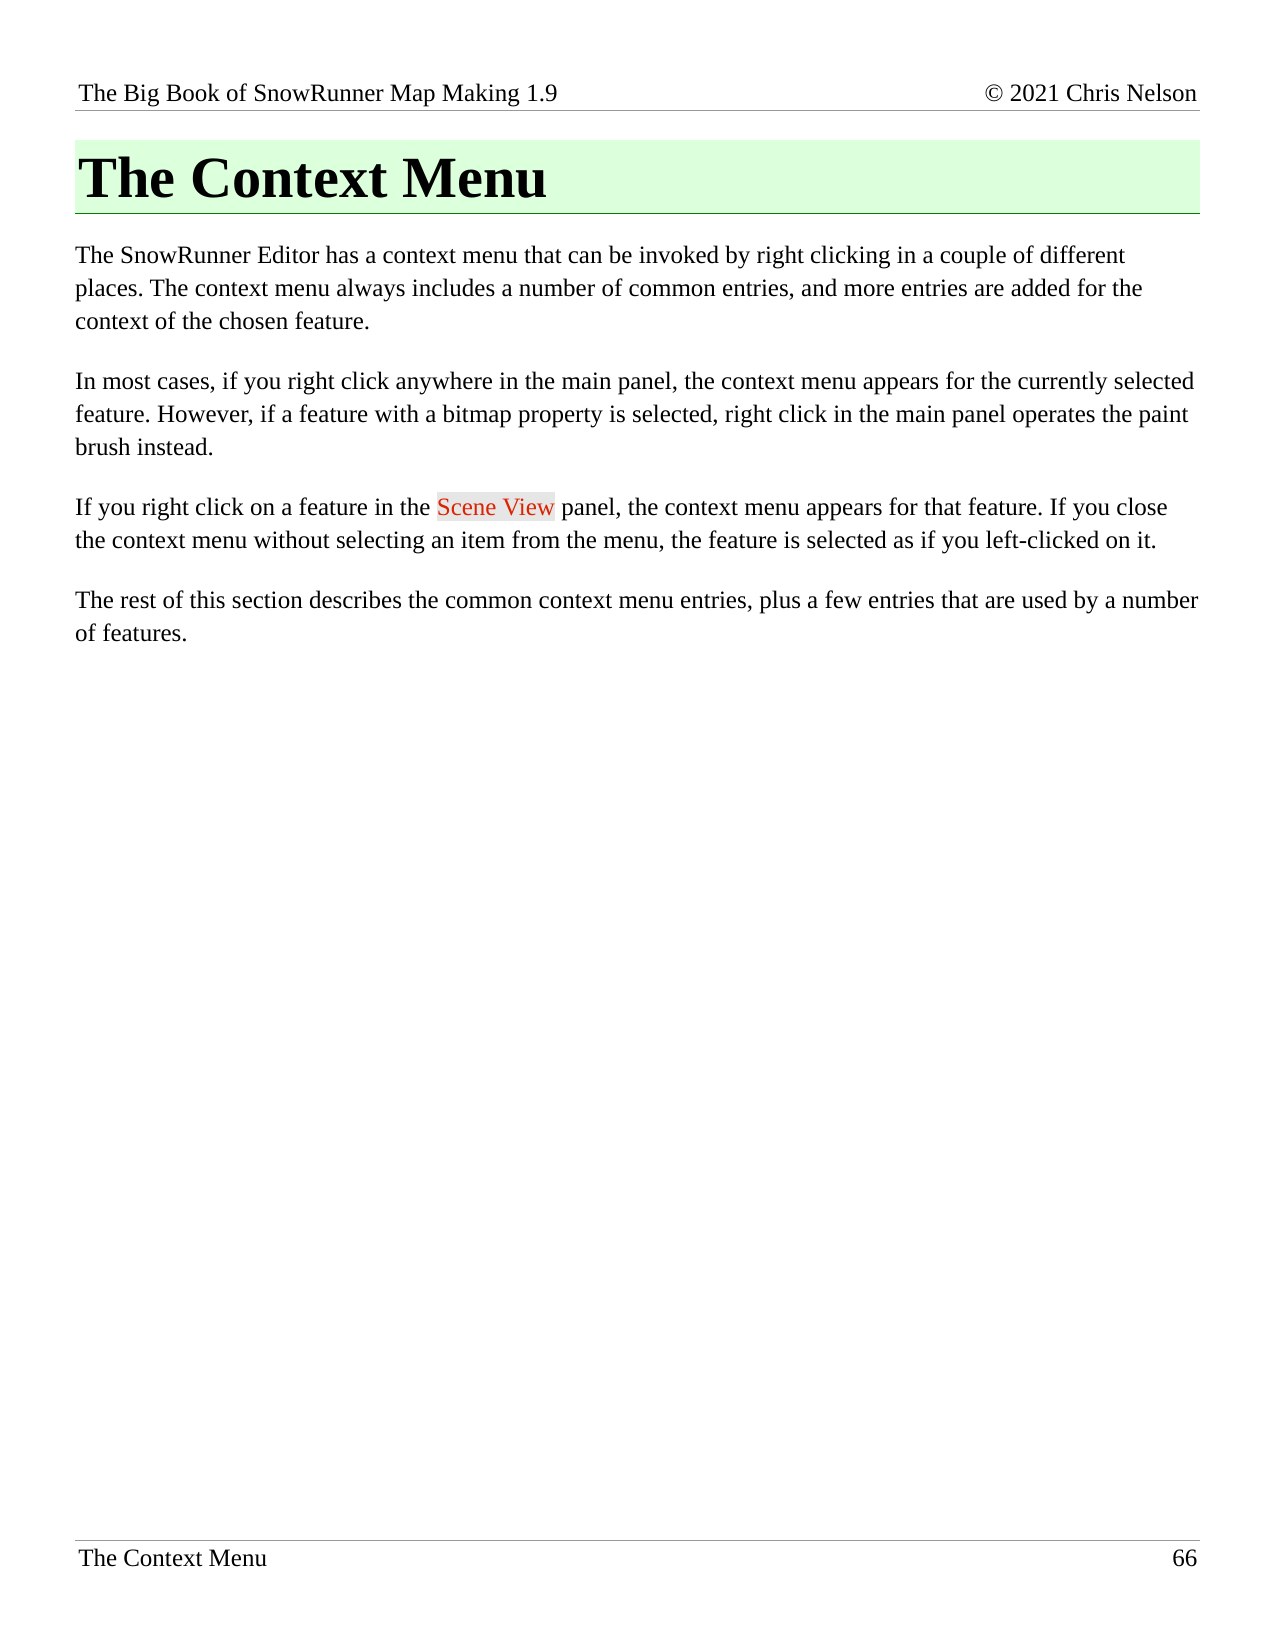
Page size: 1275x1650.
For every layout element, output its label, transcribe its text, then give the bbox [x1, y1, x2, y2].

text The SnowRunner Editor has a context menu that can be invoked by right clicking in a couple of different places. The context menu always includes a number of common entries, and more entries are added for the context of the chosen feature. [75, 240, 1200, 335]
subtitle The Context Menu [75, 140, 1200, 213]
text If you right click on a feature in the Scene View panel, the context menu appears for that feature. If you close the context menu without selecting an item from the menu, the feature is selected as if you left-clicked on it. [75, 492, 1200, 554]
text In most cases, if you right click anywhere in the main panel, the context menu appears for the currently selected feature. However, if a feature with a bitmap property is selected, right click in the main panel operates the paint brush instead. [75, 366, 1200, 461]
text The rest of this section describes the common context menu entries, plus a few entries that are used by a number of features. [75, 585, 1200, 647]
